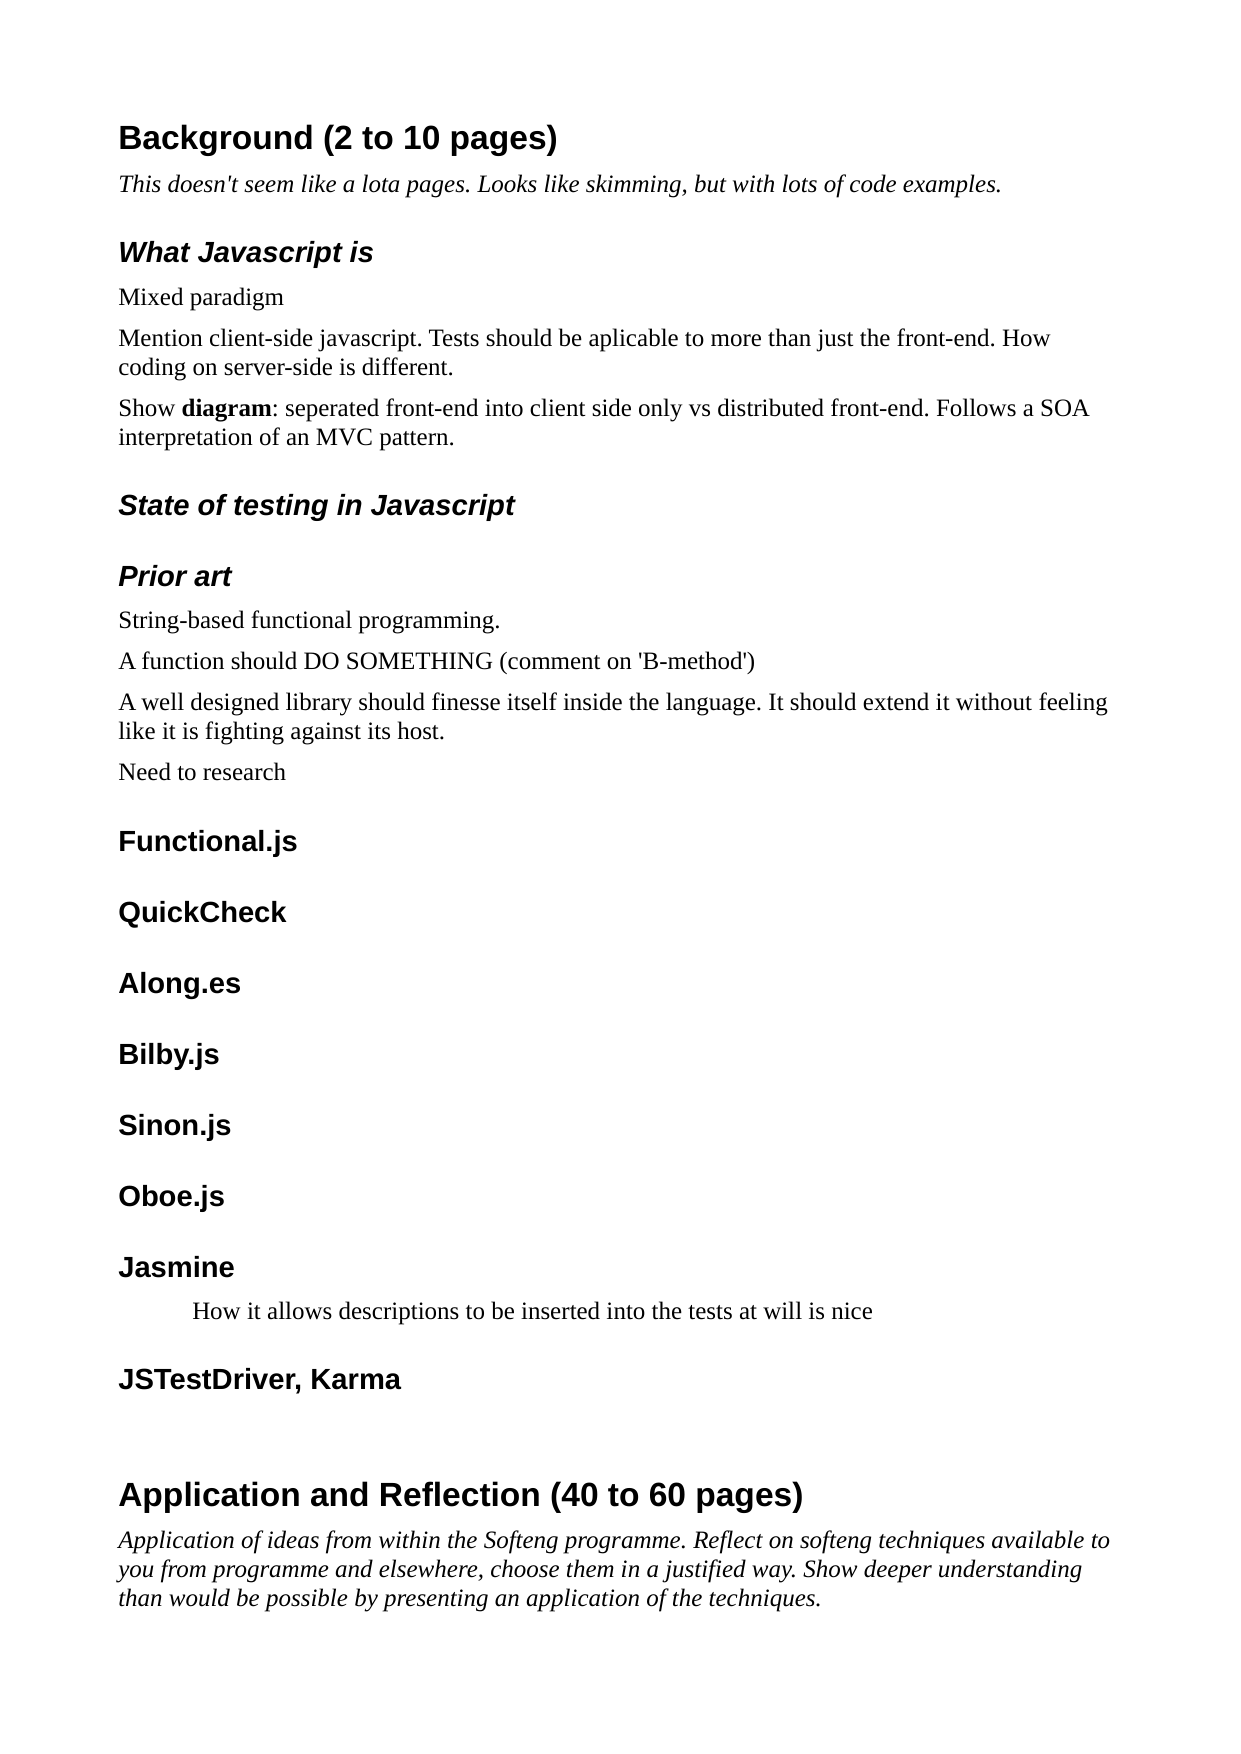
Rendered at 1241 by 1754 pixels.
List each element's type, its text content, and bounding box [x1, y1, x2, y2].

subtitle QuickCheck [118, 895, 1122, 928]
text A well designed library should finesse itself inside the language. It should extend it without feeling like it is fighting against its host. [118, 687, 1122, 745]
subtitle Application and Reflection (40 to 60 pages) [118, 1474, 1122, 1513]
text Mixed paradigm [118, 282, 1122, 310]
text Application of ideas from within the Softeng programme. Reflect on softeng techniques available to you from programme and elsewhere, choose them in a justified way. Show deeper understanding than would be possible by presenting an application of the techniques. [118, 1526, 1122, 1612]
text Mention client-side javascript. Tests should be aplicable to more than just the front-end. How coding on server-side is different. [118, 323, 1122, 380]
subtitle Sinon.js [118, 1108, 1122, 1141]
subtitle What Javascript is [118, 236, 1122, 269]
subtitle Background (2 to 10 pages) [118, 118, 1122, 157]
text Need to research [118, 757, 1122, 786]
subtitle State of testing in Javascript [118, 488, 1122, 521]
text String-based functional programming. [118, 605, 1122, 634]
subtitle JSTestDriver, Karma [118, 1362, 1122, 1396]
subtitle Prior art [118, 559, 1122, 592]
subtitle Functional.js [118, 824, 1122, 857]
subtitle Oboe.js [118, 1179, 1122, 1212]
text This doesn't seem like a lota pages. Looks like skimming, but with lots of code examples. [118, 169, 1122, 198]
subtitle Jasmine [118, 1250, 1122, 1283]
text A function should DO SOMETHING (comment on 'B-method') [118, 646, 1122, 675]
subtitle Along.es [118, 966, 1122, 999]
text How it allows descriptions to be inserted into the tests at will is nice [118, 1296, 1122, 1325]
subtitle Bilby.js [118, 1037, 1122, 1070]
text Show diagram: seperated front-end into client side only vs distributed front-end. Follows a SOA interpretation of an MVC pattern. [118, 393, 1122, 450]
